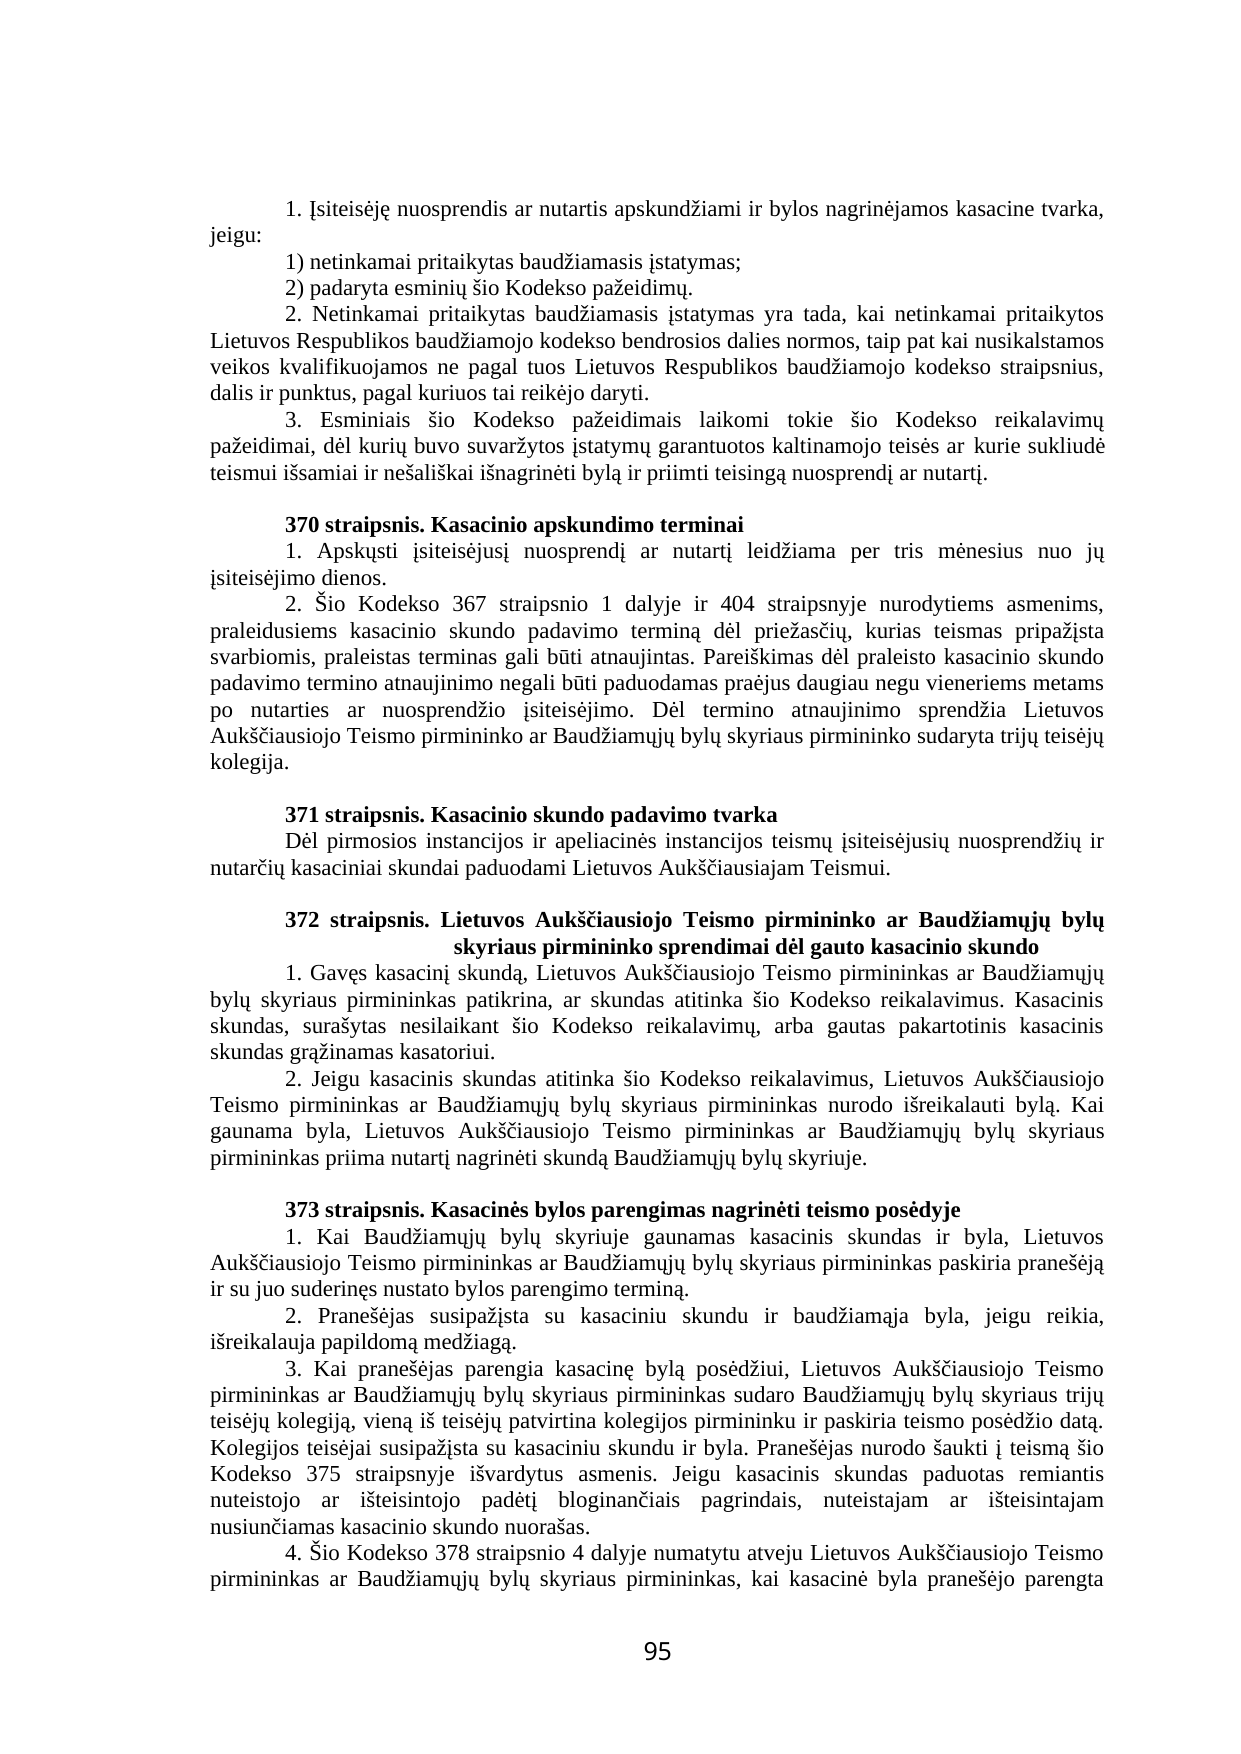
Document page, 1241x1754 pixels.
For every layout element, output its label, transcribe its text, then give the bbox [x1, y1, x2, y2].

text 1) netinkamai pritaikytas baudžiamasis įstatymas; [210, 248, 1106, 274]
text 4. Šio Kodekso 378 straipsnio 4 dalyje numatytu atveju Lietuvos Aukščiausiojo Teismo pirmininkas ar Baudžiamųjų bylų skyriaus pirmininkas, kai kasacinė byla pranešėjo parengta [210, 1539, 1106, 1592]
text 1. Įsiteisėję nuosprendis ar nutartis apskundžiami ir bylos nagrinėjamos kasacine tvarka, jeigu: [210, 195, 1106, 248]
text 2. Pranešėjas susipažįsta su kasaciniu skundu ir baudžiamąja byla, jeigu reikia, išreikalauja papildomą medžiagą. [210, 1302, 1106, 1354]
text 373 straipsnis. Kasacinės bylos parengimas nagrinėti teismo posėdyje [210, 1196, 1106, 1223]
text 370 straipsnis. Kasacinio apskundimo terminai [210, 511, 1106, 538]
text 1. Apskųsti įsiteisėjusį nuosprendį ar nutartį leidžiama per tris mėnesius nuo jų įsiteisėjimo dienos. [210, 538, 1106, 590]
text 1. Kai Baudžiamųjų bylų skyriuje gaunamas kasacinis skundas ir byla, Lietuvos Aukščiausiojo Teismo pirmininkas ar Baudžiamųjų bylų skyriaus pirmininkas paskiria pranešėją ir su juo suderinęs nustato bylos parengimo terminą. [210, 1223, 1106, 1302]
text 1. Gavęs kasacinį skundą, Lietuvos Aukščiausiojo Teismo pirmininkas ar Baudžiamųjų bylų skyriaus pirmininkas patikrina, ar skundas atitinka šio Kodekso reikalavimus. Kasacinis skundas, surašytas nesilaikant šio Kodekso reikalavimų, arba gautas pakartotinis kasacinis skundas grąžinamas kasatoriui. [210, 959, 1106, 1065]
text 2. Netinkamai pritaikytas baudžiamasis įstatymas yra tada, kai netinkamai pritaikytos Lietuvos Respublikos baudžiamojo kodekso bendrosios dalies normos, taip pat kai nusikalstamos veikos kvalifikuojamos ne pagal tuos Lietuvos Respublikos baudžiamojo kodekso straipsnius, dalis ir punktus, pagal kuriuos tai reikėjo daryti. [210, 300, 1106, 406]
text 2. Šio Kodekso 367 straipsnio 1 dalyje ir 404 straipsnyje nurodytiems asmenims, praleidusiems kasacinio skundo padavimo terminą dėl priežasčių, kurias teismas pripažįsta svarbiomis, praleistas terminas gali būti atnaujintas. Pareiškimas dėl praleisto kasacinio skundo padavimo termino atnaujinimo negali būti paduodamas praėjus daugiau negu vieneriems metams po nutarties ar nuosprendžio įsiteisėjimo. Dėl termino atnaujinimo sprendžia Lietuvos Aukščiausiojo Teismo pirmininko ar Baudžiamųjų bylų skyriaus pirmininko sudaryta trijų teisėjų kolegija. [210, 590, 1106, 775]
text 2. Jeigu kasacinis skundas atitinka šio Kodekso reikalavimus, Lietuvos Aukščiausiojo Teismo pirmininkas ar Baudžiamųjų bylų skyriaus pirmininkas nurodo išreikalauti bylą. Kai gaunama byla, Lietuvos Aukščiausiojo Teismo pirmininkas ar Baudžiamųjų bylų skyriaus pirmininkas priima nutartį nagrinėti skundą Baudžiamųjų bylų skyriuje. [210, 1065, 1106, 1170]
text 3. Esminiais šio Kodekso pažeidimais laikomi tokie šio Kodekso reikalavimų pažeidimai, dėl kurių buvo suvaržytos įstatymų garantuotos kaltinamojo teisės ar kurie sukliudė teismui išsamiai ir nešališkai išnagrinėti bylą ir priimti teisingą nuosprendį ar nutartį. [210, 406, 1106, 485]
text 3. Kai pranešėjas parengia kasacinę bylą posėdžiui, Lietuvos Aukščiausiojo Teismo pirmininkas ar Baudžiamųjų bylų skyriaus pirmininkas sudaro Baudžiamųjų bylų skyriaus trijų teisėjų kolegiją, vieną iš teisėjų patvirtina kolegijos pirmininku ir paskiria teismo posėdžio datą. Kolegijos teisėjai susipažįsta su kasaciniu skundu ir byla. Pranešėjas nurodo šaukti į teismą šio Kodekso 375 straipsnyje išvardytus asmenis. Jeigu kasacinis skundas paduotas remiantis nuteistojo ar išteisintojo padėtį bloginančiais pagrindais, nuteistajam ar išteisintajam nusiunčiamas kasacinio skundo nuorašas. [210, 1354, 1106, 1539]
text Dėl pirmosios instancijos ir apeliacinės instancijos teismų įsiteisėjusių nuosprendžių ir nutarčių kasaciniai skundai paduodami Lietuvos Aukščiausiajam Teismui. [210, 827, 1106, 880]
text 371 straipsnis. Kasacinio skundo padavimo tvarka [210, 801, 1106, 827]
text 2) padaryta esminių šio Kodekso pažeidimų. [210, 274, 1106, 300]
text 372 straipsnis. Lietuvos Aukščiausiojo Teismo pirmininko ar Baudžiamųjų bylų skyriaus pirmininko sprendimai dėl gauto kasacinio skundo [285, 907, 1106, 959]
